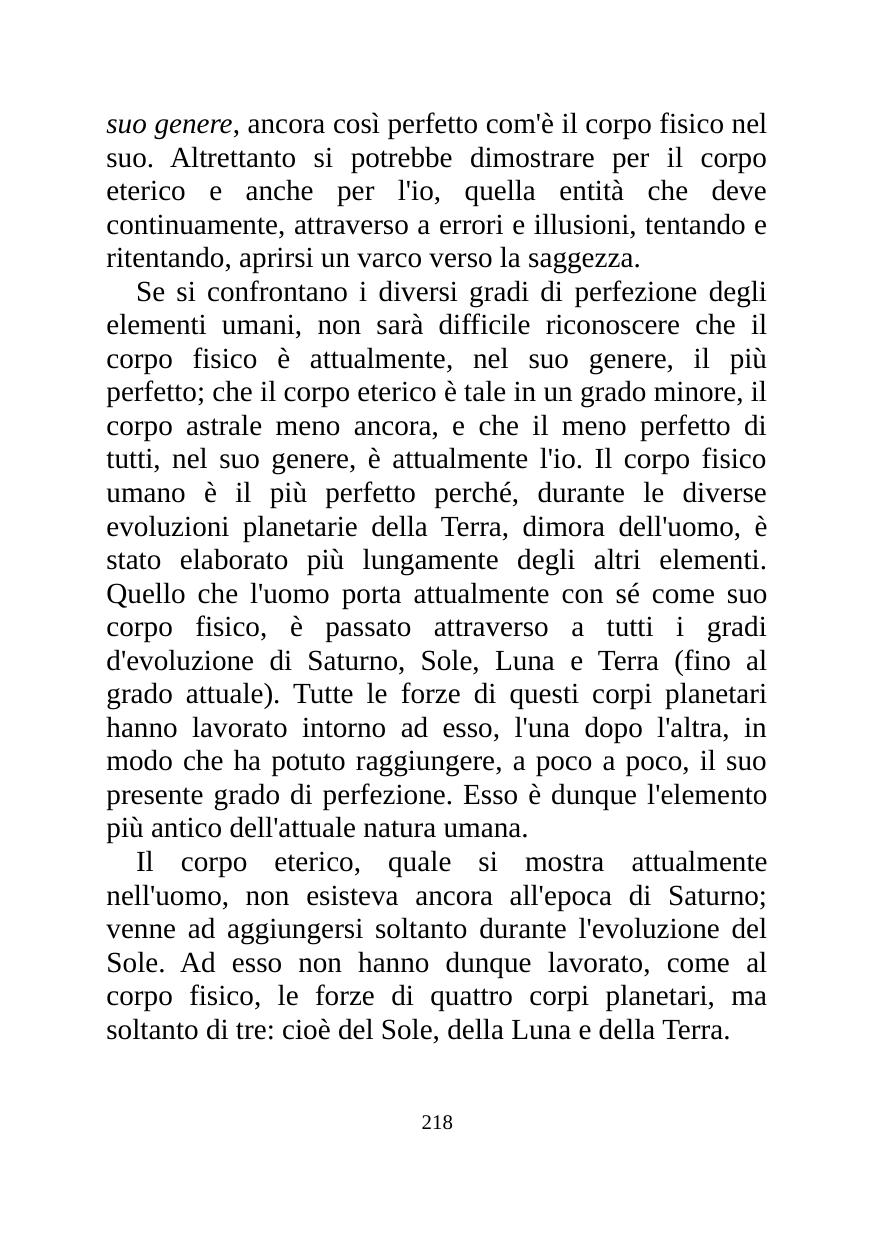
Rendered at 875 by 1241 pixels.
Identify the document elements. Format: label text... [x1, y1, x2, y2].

text Se si confrontano i diversi gradi di perfezione degli elementi umani, non sarà difficile riconoscere che il corpo fisico è attualmente, nel suo genere, il più perfetto; che il corpo eterico è tale in un grado minore, il corpo astrale meno ancora, e che il meno perfetto di tutti, nel suo genere, è attualmente l'io. Il corpo fisico umano è il più perfetto perché, durante le diverse evoluzioni planetarie della Terra, dimora dell'uomo, è stato elaborato più lungamente degli altri elementi. Quello che l'uomo porta attualmente con sé come suo corpo fisico, è passato attraverso a tutti i gradi d'evoluzione di Saturno, Sole, Luna e Terra (fino al grado attuale). Tutte le forze di questi corpi planetari hanno lavorato intorno ad esso, l'una dopo l'altra, in modo che ha potuto raggiungere, a poco a poco, il suo presente grado di perfezione. Esso è dunque l'elemento più antico dell'attuale natura umana. [106, 274, 768, 844]
text suo genere, ancora così perfetto com'è il corpo fisico nel suo. Altrettanto si potrebbe dimostrare per il corpo eterico e anche per l'io, quella entità che deve continuamente, attraverso a errori e illusioni, tentando e ritentando, aprirsi un varco verso la saggezza. [106, 106, 768, 274]
text Il corpo eterico, quale si mostra attualmente nell'uomo, non esisteva ancora all'epoca di Saturno; venne ad aggiungersi soltanto durante l'evoluzione del Sole. Ad esso non hanno dunque lavorato, come al corpo fisico, le forze di quattro corpi planetari, ma soltanto di tre: cioè del Sole, della Luna e della Terra. [106, 844, 768, 1045]
